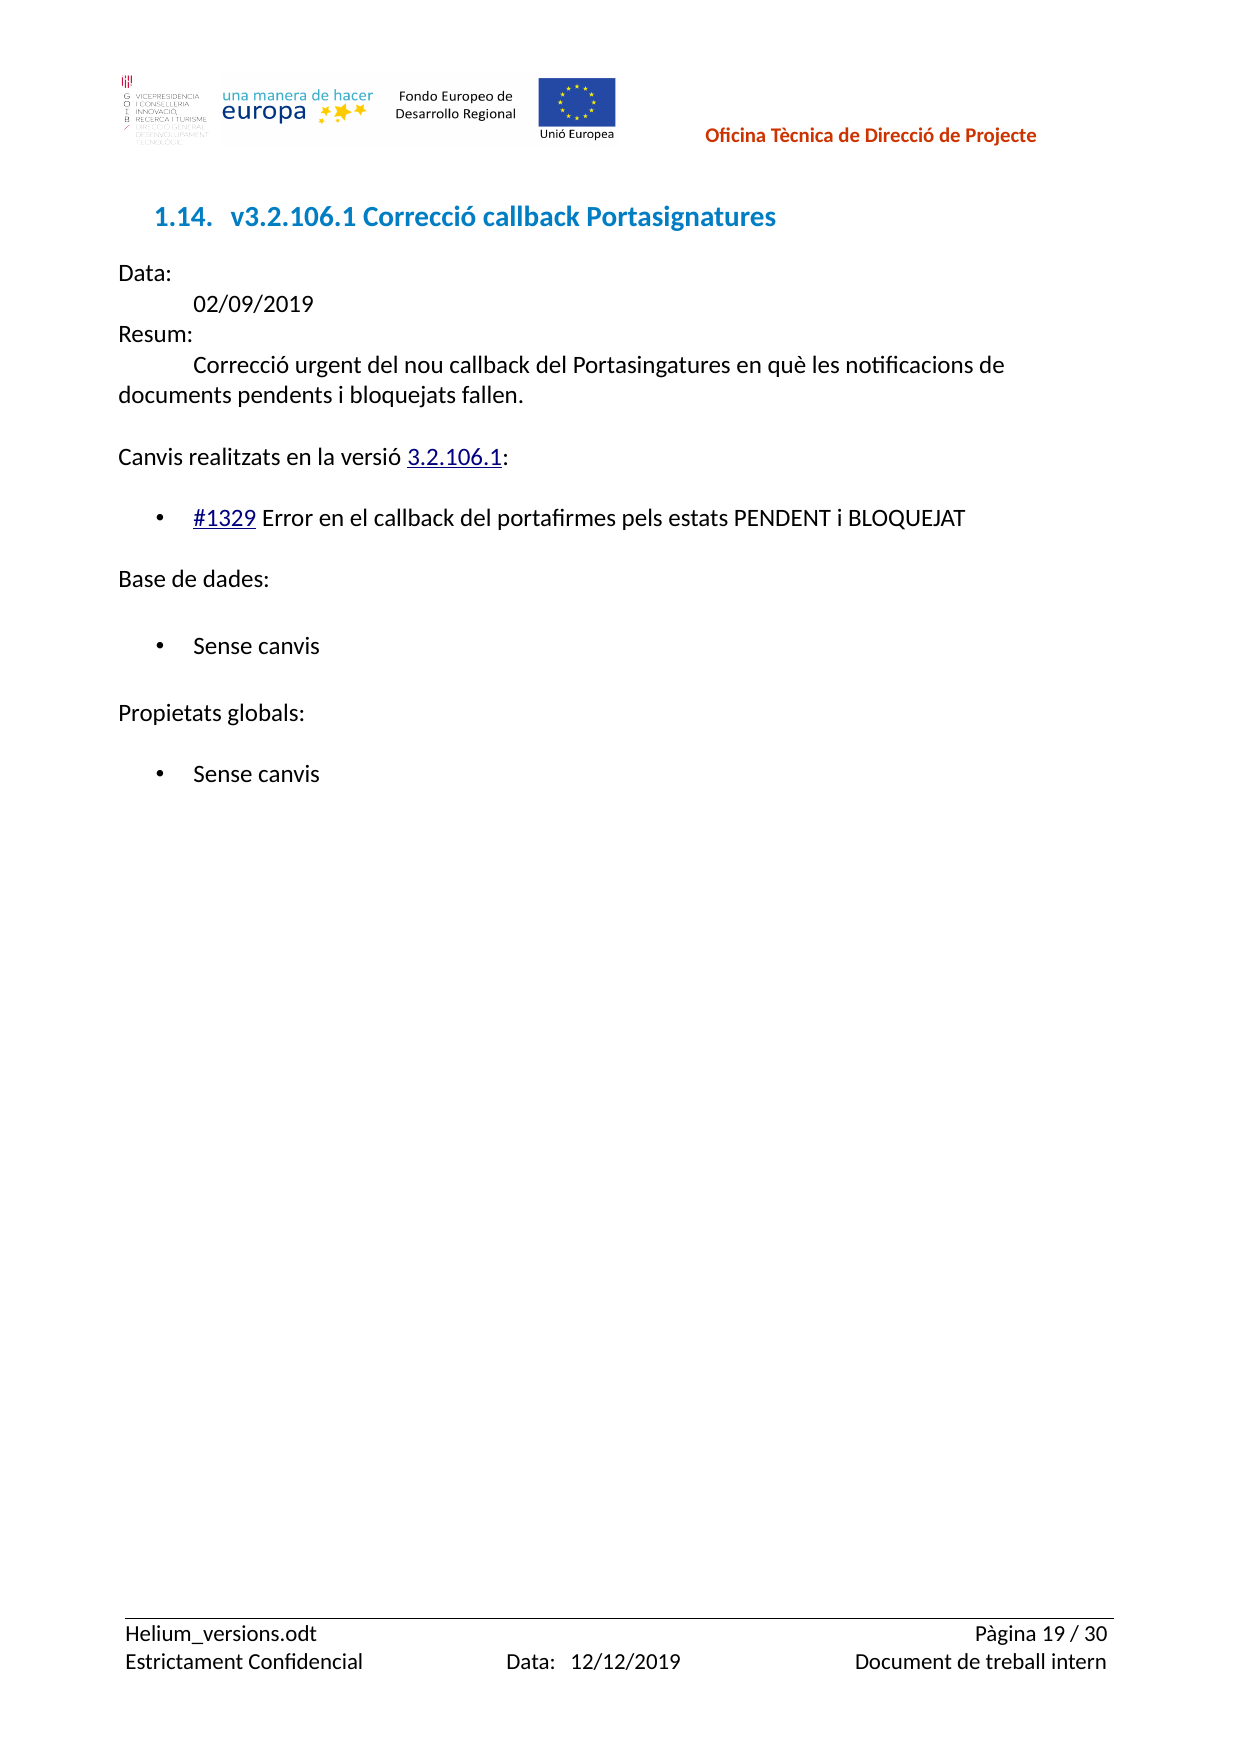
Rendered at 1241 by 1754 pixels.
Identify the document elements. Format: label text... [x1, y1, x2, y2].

text Propietats globals: [118, 697, 1122, 727]
text Resum: [118, 319, 1122, 349]
text Data: [118, 258, 1122, 288]
list #1329 Error en el callback del portafirmes pels estats PENDENT i BLOQUEJAT [156, 502, 1122, 532]
text Base de dades: [118, 563, 1122, 593]
picture [219, 73, 621, 147]
picture [118, 73, 213, 147]
text 02/09/2019 [118, 288, 1122, 319]
list Sense canvis [156, 758, 1122, 788]
subtitle v3.2.106.1 Correcció callback Portasignatures [153, 198, 1122, 234]
text Correcció urgent del nou callback del Portasingatures en què les notificacions de documents pendents i bloquejats fallen. [118, 349, 1122, 410]
text Canvis realitzats en la versió 3.2.106.1: [118, 441, 1122, 471]
list Sense canvis [156, 630, 1122, 660]
